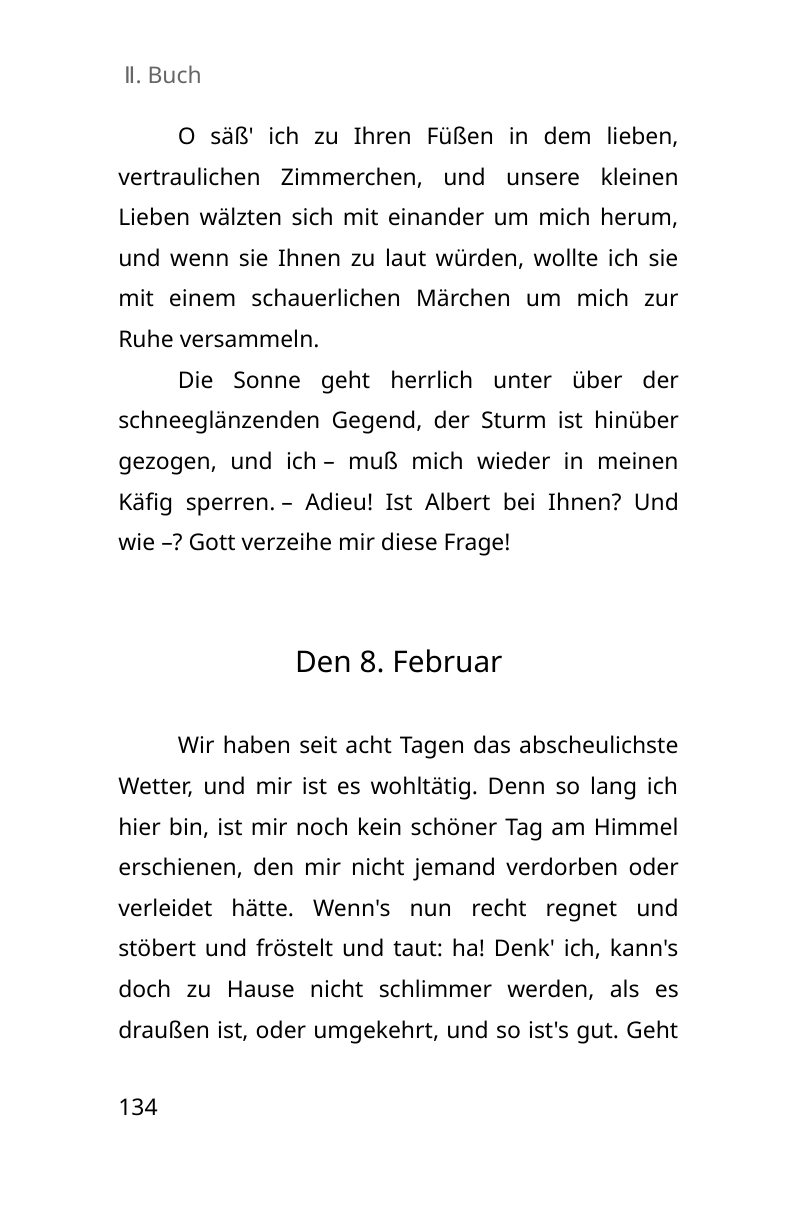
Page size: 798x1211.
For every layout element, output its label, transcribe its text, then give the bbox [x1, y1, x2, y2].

subtitle Den 8. Februar [118, 602, 679, 681]
text O säß' ich zu Ihren Füßen in dem lieben, vertraulichen Zimmerchen, und unsere kleinen Lieben wälzten sich mit einander um mich herum, und wenn sie Ihnen zu laut würden, wollte ich sie mit einem schauerlichen Märchen um mich zur Ruhe versammeln. [118, 120, 679, 354]
text Die Sonne geht herrlich unter über der schneeglänzenden Gegend, der Sturm ist hinüber gezogen, und ich – muß mich wieder in meinen Käfig sperren. – Adieu! Ist Albert bei Ihnen? Und wie –? Gott verzeihe mir diese Frage! [118, 363, 679, 557]
text Wir haben seit acht Tagen das abscheulichste Wetter, und mir ist es wohltätig. Denn so lang ich hier bin, ist mir noch kein schöner Tag am Himmel erschienen, den mir nicht jemand verdorben oder verleidet hätte. Wenn's nun recht regnet und stöbert und fröstelt und taut: ha! Denk' ich, kann's doch zu Hause nicht schlimmer werden, als es draußen ist, oder umgekehrt, und so ist's gut. Geht [118, 705, 679, 1045]
